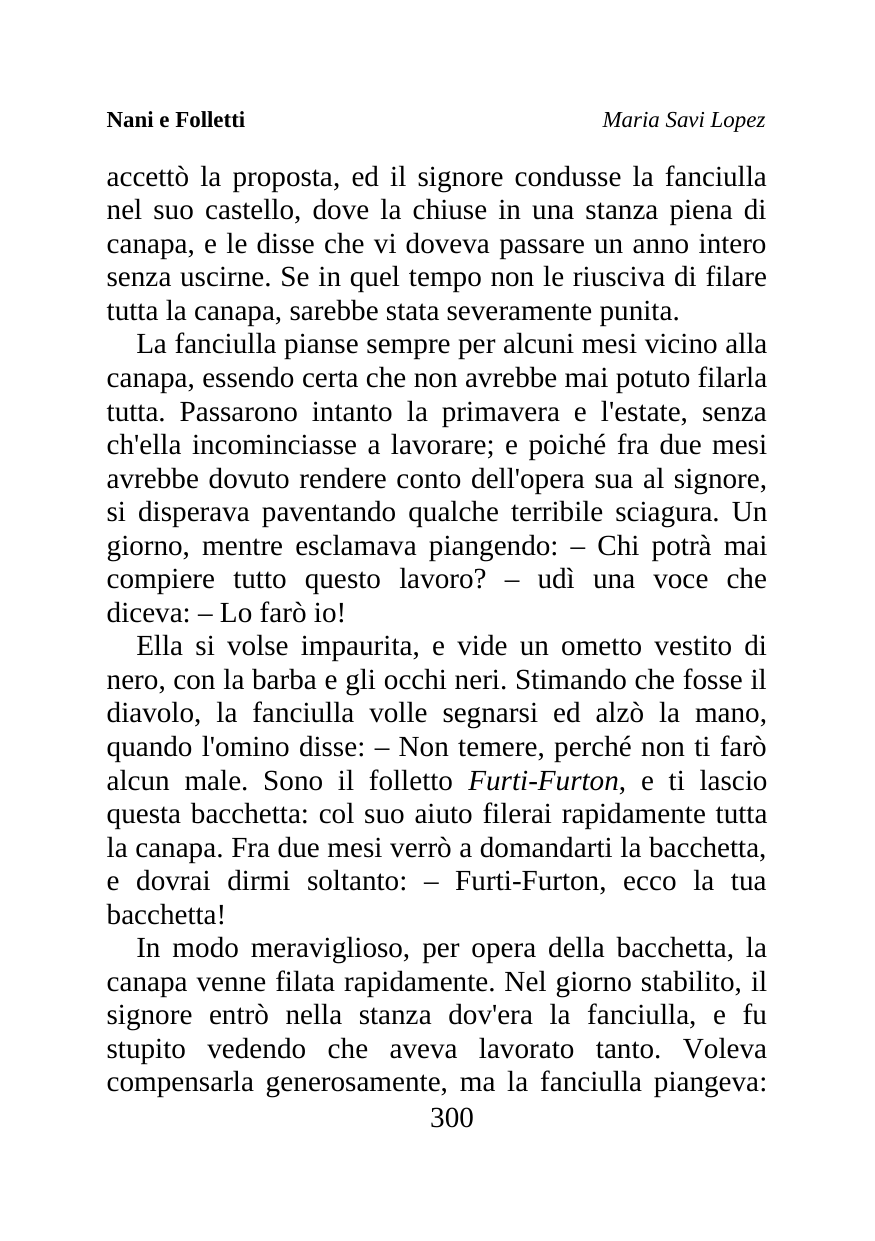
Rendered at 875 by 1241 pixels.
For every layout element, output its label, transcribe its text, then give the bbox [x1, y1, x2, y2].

text La fanciulla pianse sempre per alcuni mesi vicino alla canapa, essendo certa che non avrebbe mai potuto filarla tutta. Passarono intanto la primavera e l'estate, senza ch'ella incominciasse a lavorare; e poiché fra due mesi avrebbe dovuto rendere conto dell'opera sua al signore, si disperava paventando qualche terribile sciagura. Un giorno, mentre esclamava piangendo: – Chi potrà mai compiere tutto questo lavoro? – udì una voce che diceva: – Lo farò io! [106, 327, 768, 628]
text In modo meraviglioso, per opera della bacchetta, la canapa venne filata rapidamente. Nel giorno stabilito, il signore entrò nella stanza dov'era la fanciulla, e fu stupito vedendo che aveva lavorato tanto. Voleva compensarla generosamente, ma la fanciulla piangeva: [106, 930, 768, 1098]
text Ella si volse impaurita, e vide un ometto vestito di nero, con la barba e gli occhi neri. Stimando che fosse il diavolo, la fanciulla volle segnarsi ed alzò la mano, quando l'omino disse: – Non temere, perché non ti farò alcun male. Sono il folletto Furti-Furton, e ti lascio questa bacchetta: col suo aiuto filerai rapidamente tutta la canapa. Fra due mesi verrò a domandarti la bacchetta, e dovrai dirmi soltanto: – Furti-Furton, ecco la tua bacchetta! [106, 628, 768, 930]
text accettò la proposta, ed il signore condusse la fanciulla nel suo castello, dove la chiuse in una stanza piena di canapa, e le disse che vi doveva passare un anno intero senza uscirne. Se in quel tempo non le riusciva di filare tutta la canapa, sarebbe stata severamente punita. [106, 159, 768, 327]
